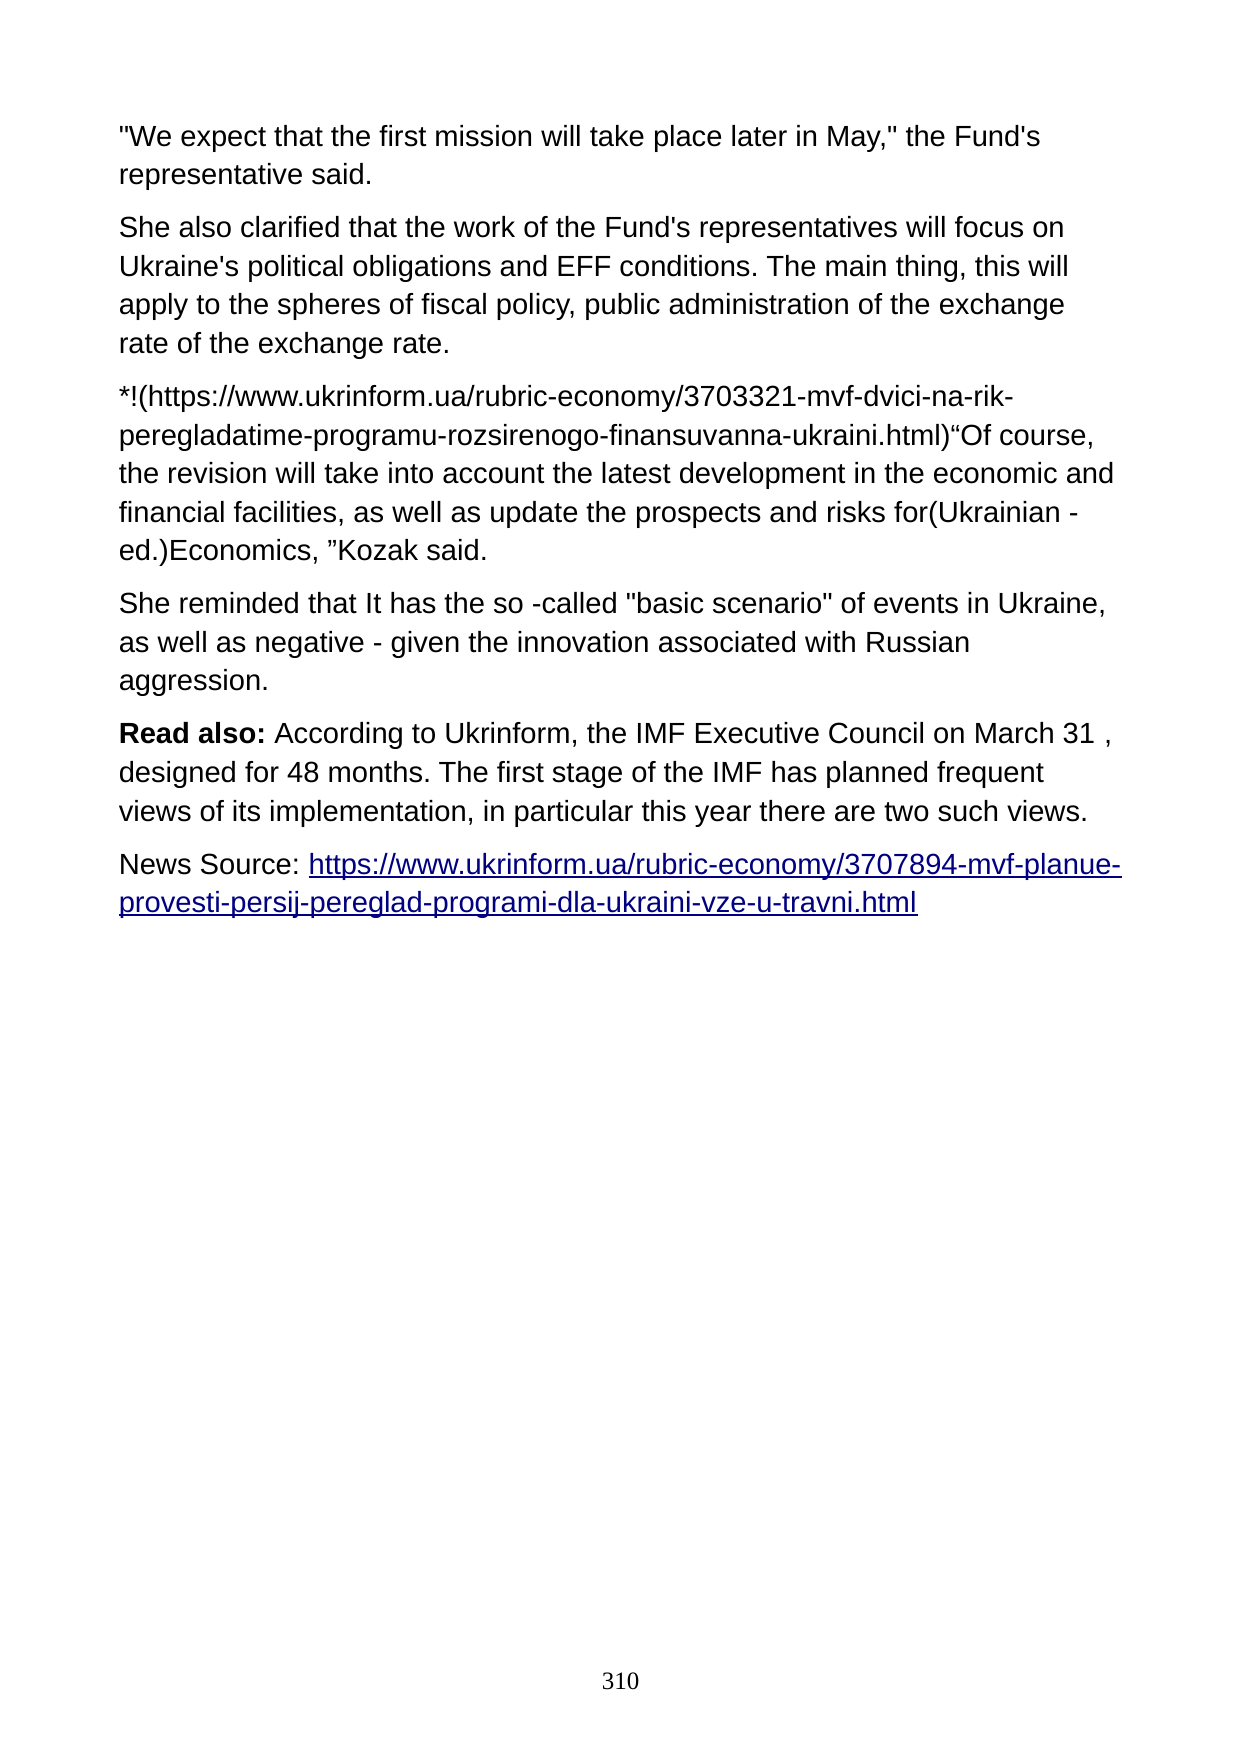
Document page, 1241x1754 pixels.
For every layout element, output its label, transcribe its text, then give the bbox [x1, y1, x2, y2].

text She also clarified that the work of the Fund's representatives will focus on Ukraine's political obligations and EFF conditions. The main thing, this will apply to the spheres of fiscal policy, public administration of the exchange rate of the exchange rate. [118, 210, 1122, 359]
text News Source: https://www.ukrinform.ua/rubric-economy/3707894-mvf-planue-provesti-persij-pereglad-programi-dla-ukraini-vze-u-travni.html [118, 847, 1122, 919]
text She reminded that It has the so -called "basic scenario" of events in Ukraine, as well as negative - given the innovation associated with Russian aggression. [118, 586, 1122, 697]
text *!(https://www.ukrinform.ua/rubric-economy/3703321-mvf-dvici-na-rik-peregladatime-programu-rozsirenogo-finansuvanna-ukraini.html)“Of course, the revision will take into account the latest development in the economic and financial facilities, as well as update the prospects and risks for(Ukrainian - ed.)Economics, ”Kozak said. [118, 379, 1122, 567]
text "We expect that the first mission will take place later in May," the Fund's representative said. [118, 118, 1122, 191]
text Read also: According to Ukrinform, the IMF Executive Council on March 31 , designed for 48 months. The first stage of the IMF has planned frequent views of its implementation, in particular this year there are two such views. [118, 716, 1122, 827]
